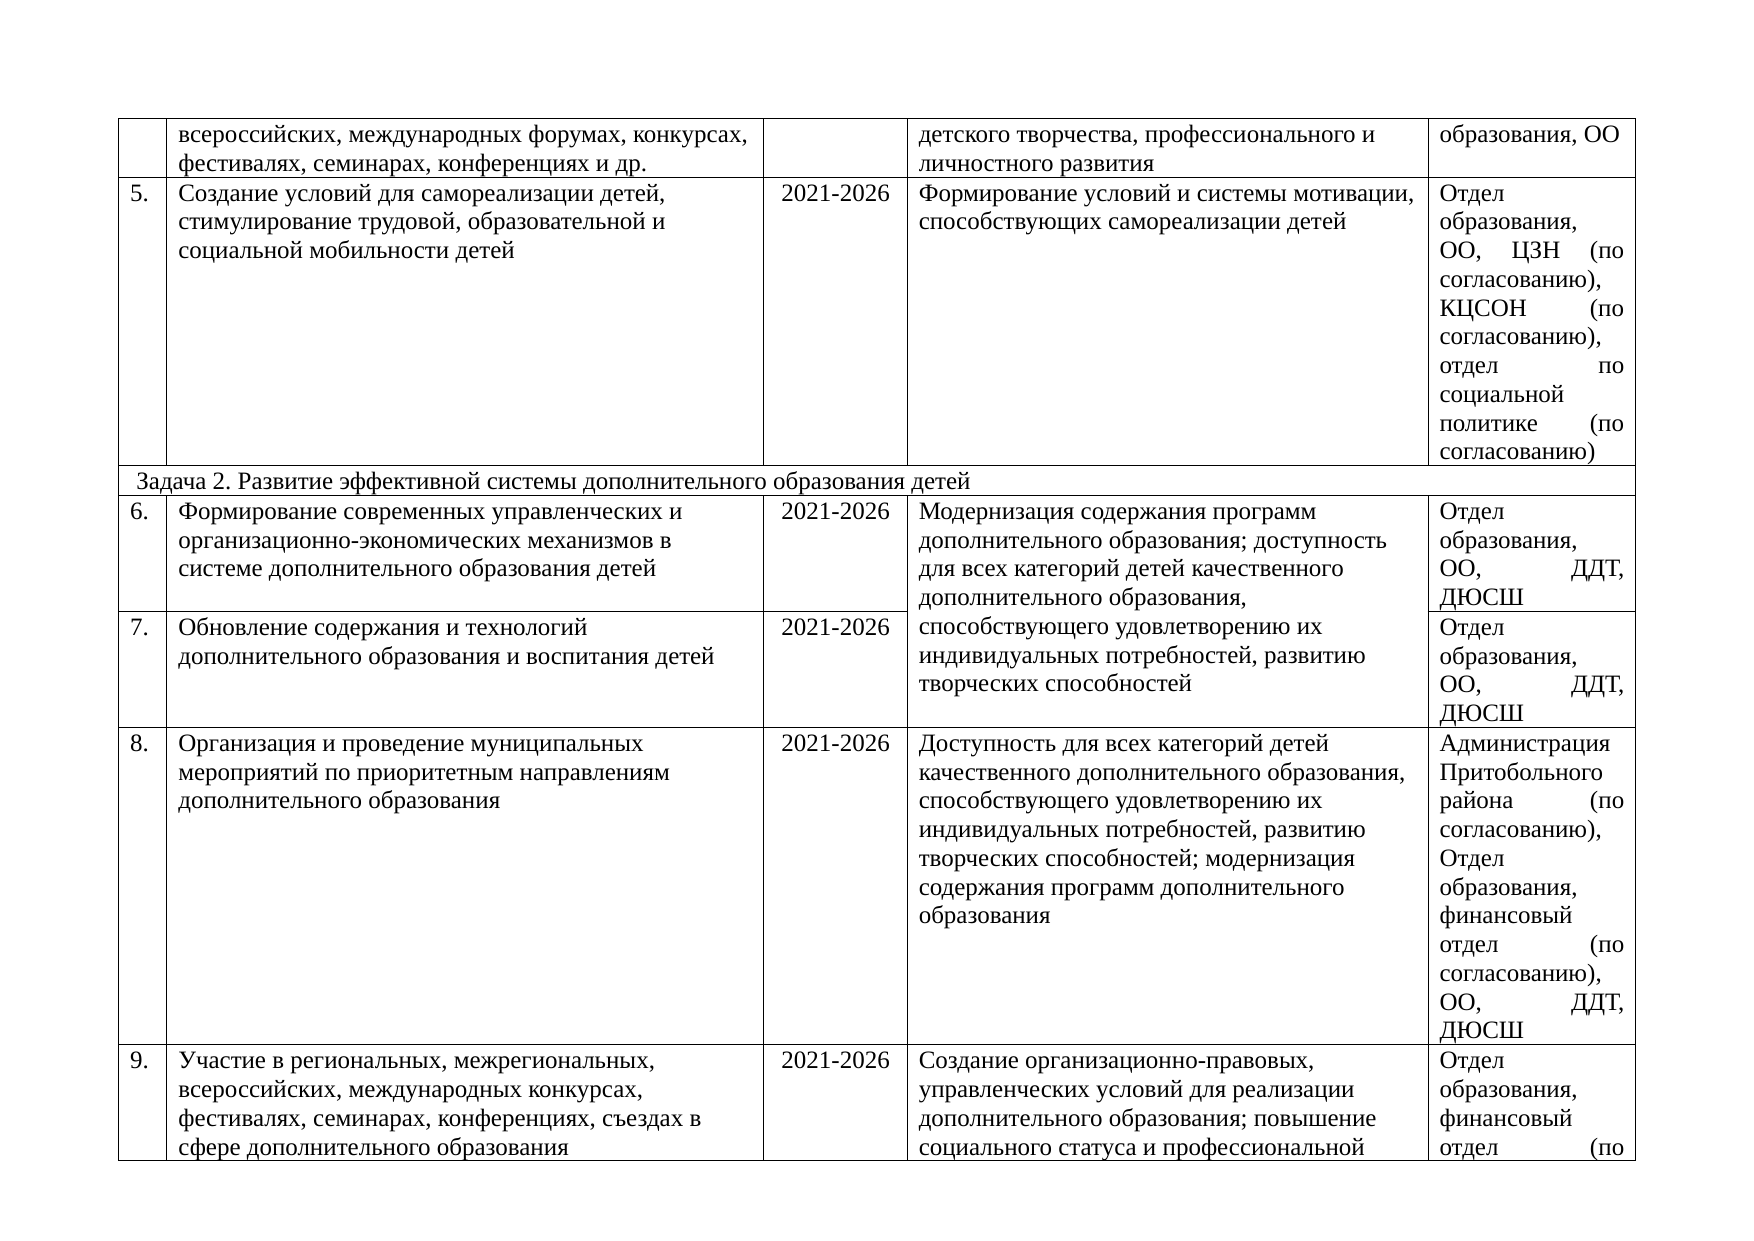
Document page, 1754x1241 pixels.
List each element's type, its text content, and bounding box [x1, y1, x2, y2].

table_cell 9. [119, 1045, 166, 1160]
table_cell 2021-2026 [764, 728, 907, 1044]
table_cell 5. [119, 178, 166, 465]
table_cell 2021-2026 [764, 1045, 907, 1160]
table_cell Администрация Притобольного района (по согласованию), Отдел образования, финансовый отдел (по согласованию), ОО, ДДТ, ДЮСШ [1429, 728, 1635, 1044]
table_cell 8. [119, 728, 166, 1044]
table_cell Задача 2. Развитие эффективной системы дополнительного образования детей [119, 466, 1635, 495]
table_cell образования, ОО [1429, 119, 1635, 177]
table_cell Создание организационно-правовых, управленческих условий для реализации дополнительного образования; повышение социального статуса и профессиональной [908, 1045, 1428, 1160]
table_cell Модернизация содержания программ дополнительного образования; доступность для всех категорий детей качественного дополнительного образования, способствующего удовлетворению их индивидуальных потребностей, развитию творческих способностей [908, 496, 1428, 727]
table_cell Отдел образования, ОО, ДДТ, ДЮСШ [1429, 612, 1635, 727]
table_cell Отдел образования, ОО, ЦЗН (по согласованию), КЦСОН (по согласованию), отдел по социальной политике (по согласованию) [1429, 178, 1635, 465]
table_cell 2021-2026 [764, 496, 907, 611]
table_cell [764, 119, 907, 177]
table_cell 2021-2026 [764, 612, 907, 727]
table_cell 7. [119, 612, 166, 727]
table_cell всероссийских, международных форумах, конкурсах, фестивалях, семинарах, конференциях и др. [167, 119, 763, 177]
table_cell детского творчества, профессионального и личностного развития [908, 119, 1428, 177]
table_cell Участие в региональных, межрегиональных, всероссийских, международных конкурсах, фестивалях, семинарах, конференциях, съездах в сфере дополнительного образования [167, 1045, 763, 1160]
table_cell Организация и проведение муниципальных мероприятий по приоритетным направлениям дополнительного образования [167, 728, 763, 1044]
table_cell Отдел образования, ОО, ДДТ, ДЮСШ [1429, 496, 1635, 611]
table_cell Обновление содержания и технологий дополнительного образования и воспитания детей [167, 612, 763, 727]
table_cell 6. [119, 496, 166, 611]
table_cell 2021-2026 [764, 178, 907, 465]
table_cell [119, 119, 166, 177]
table_cell Формирование условий и системы мотивации, способствующих самореализации детей [908, 178, 1428, 465]
table_cell Доступность для всех категорий детей качественного дополнительного образования, способствующего удовлетворению их индивидуальных потребностей, развитию творческих способностей; модернизация содержания программ дополнительного образования [908, 728, 1428, 1044]
table_cell Создание условий для самореализации детей, стимулирование трудовой, образовательной и социальной мобильности детей [167, 178, 763, 465]
table_cell Отдел образования, финансовый отдел (по [1429, 1045, 1635, 1160]
table_cell Формирование современных управленческих и организационно-экономических механизмов в системе дополнительного образования детей [167, 496, 763, 611]
